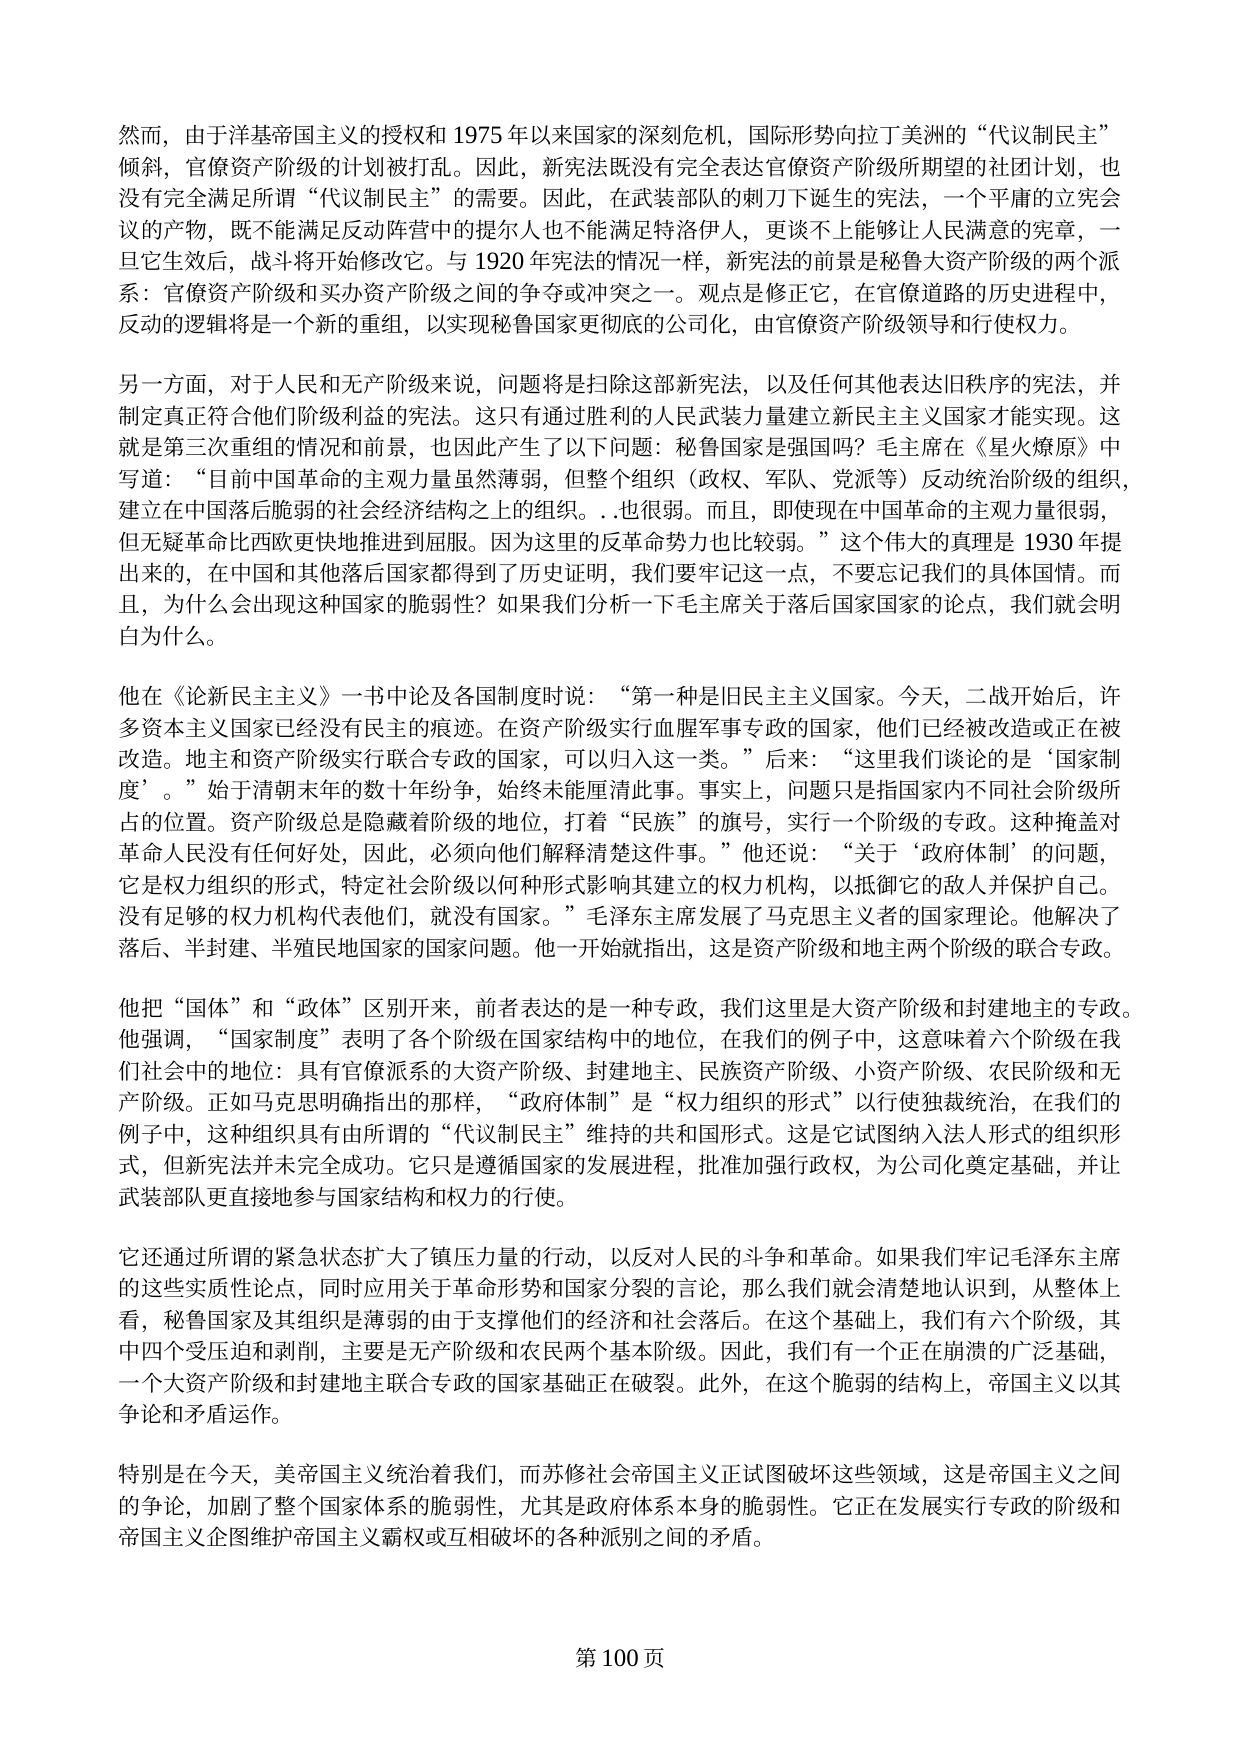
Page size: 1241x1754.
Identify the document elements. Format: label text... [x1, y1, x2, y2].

text 他在《论新民主主义》一书中论及各国制度时说：“第一种是旧民主主义国家。今天，二战开始后，许多资本主义国家已经没有民主的痕迹。在资产阶级实行血腥军事专政的国家，他们已经被改造或正在被改造。地主和资产阶级实行联合专政的国家，可以归入这一类。”后来：“这里我们谈论的是‘国家制度’。”始于清朝末年的数十年纷争，始终未能厘清此事。事实上，问题只是指国家内不同社会阶级所占的位置。资产阶级总是隐藏着阶级的地位，打着“民族”的旗号，实行一个阶级的专政。这种掩盖对革命人民没有任何好处，因此，必须向他们解释清楚这件事。”他还说：“关于‘政府体制’的问题，它是权力组织的形式，特定社会阶级以何种形式影响其建立的权力机构，以抵御它的敌人并保护自己。没有足够的权力机构代表他们，就没有国家。”毛泽东主席发展了马克思主义者的国家理论。他解决了落后、半封建、半殖民地国家的国家问题。他一开始就指出，这是资产阶级和地主两个阶级的联合专政。 [118, 679, 1122, 962]
text 另一方面，对于人民和无产阶级来说，问题将是扫除这部新宪法，以及任何其他表达旧秩序的宪法，并制定真正符合他们阶级利益的宪法。这只有通过胜利的人民武装力量建立新民主主义国家才能实现。这就是第三次重组的情况和前景，也因此产生了以下问题：秘鲁国家是强国吗？毛主席在《星火燎原》中写道：“目前中国革命的主观力量虽然薄弱，但整个组织（政权、军队、党派等）反动统治阶级的组织，建立在中国落后脆弱的社会经济结构之上的组织。. .也很弱。而且，即使现在中国革命的主观力量很弱，但无疑革命比西欧更快地推进到屈服。因为这里的反革命势力也比较弱。”这个伟大的真理是1930年提出来的，在中国和其他落后国家都得到了历史证明，我们要牢记这一点，不要忘记我们的具体国情。而且，为什么会出现这种国家的脆弱性？如果我们分析一下毛主席关于落后国家国家的论点，我们就会明白为什么。 [118, 367, 1122, 651]
text 它还通过所谓的紧急状态扩大了镇压力量的行动，以反对人民的斗争和革命。如果我们牢记毛泽东主席的这些实质性论点，同时应用关于革命形势和国家分裂的言论，那么我们就会清楚地认识到，从整体上看，秘鲁国家及其组织是薄弱的由于支撑他们的经济和社会落后。在这个基础上，我们有六个阶级，其中四个受压迫和剥削，主要是无产阶级和农民两个基本阶级。因此，我们有一个正在崩溃的广泛基础，一个大资产阶级和封建地主联合专政的国家基础正在破裂。此外，在这个脆弱的结构上，帝国主义以其争论和矛盾运作。 [118, 1240, 1122, 1429]
text 然而，由于洋基帝国主义的授权和1975年以来国家的深刻危机，国际形势向拉丁美洲的“代议制民主”倾斜，官僚资产阶级的计划被打乱。因此，新宪法既没有完全表达官僚资产阶级所期望的社团计划，也没有完全满足所谓“代议制民主”的需要。因此，在武装部队的刺刀下诞生的宪法，一个平庸的立宪会议的产物，既不能满足反动阵营中的提尔人也不能满足特洛伊人，更谈不上能够让人民满意的宪章，一旦它生效后，战斗将开始修改它。与1920年宪法的情况一样，新宪法的前景是秘鲁大资产阶级的两个派系：官僚资产阶级和买办资产阶级之间的争夺或冲突之一。观点是修正它，在官僚道路的历史进程中，反动的逻辑将是一个新的重组，以实现秘鲁国家更彻底的公司化，由官僚资产阶级领导和行使权力。 [118, 118, 1122, 339]
text 他把“国体”和“政体”区别开来，前者表达的是一种专政，我们这里是大资产阶级和封建地主的专政。他强调，“国家制度”表明了各个阶级在国家结构中的地位，在我们的例子中，这意味着六个阶级在我们社会中的地位：具有官僚派系的大资产阶级、封建地主、民族资产阶级、小资产阶级、农民阶级和无产阶级。正如马克思明确指出的那样，“政府体制”是“权力组织的形式”以行使独裁统治，在我们的例子中，这种组织具有由所谓的“代议制民主”维持的共和国形式。这是它试图纳入法人形式的组织形式，但新宪法并未完全成功。它只是遵循国家的发展进程，批准加强行政权，为公司化奠定基础，并让武装部队更直接地参与国家结构和权力的行使。 [118, 991, 1122, 1211]
text 特别是在今天，美帝国主义统治着我们，而苏修社会帝国主义正试图破坏这些领域，这是帝国主义之间的争论，加剧了整个国家体系的脆弱性，尤其是政府体系本身的脆弱性。它正在发展实行专政的阶级和帝国主义企图维护帝国主义霸权或互相破坏的各种派别之间的矛盾。 [118, 1458, 1122, 1552]
